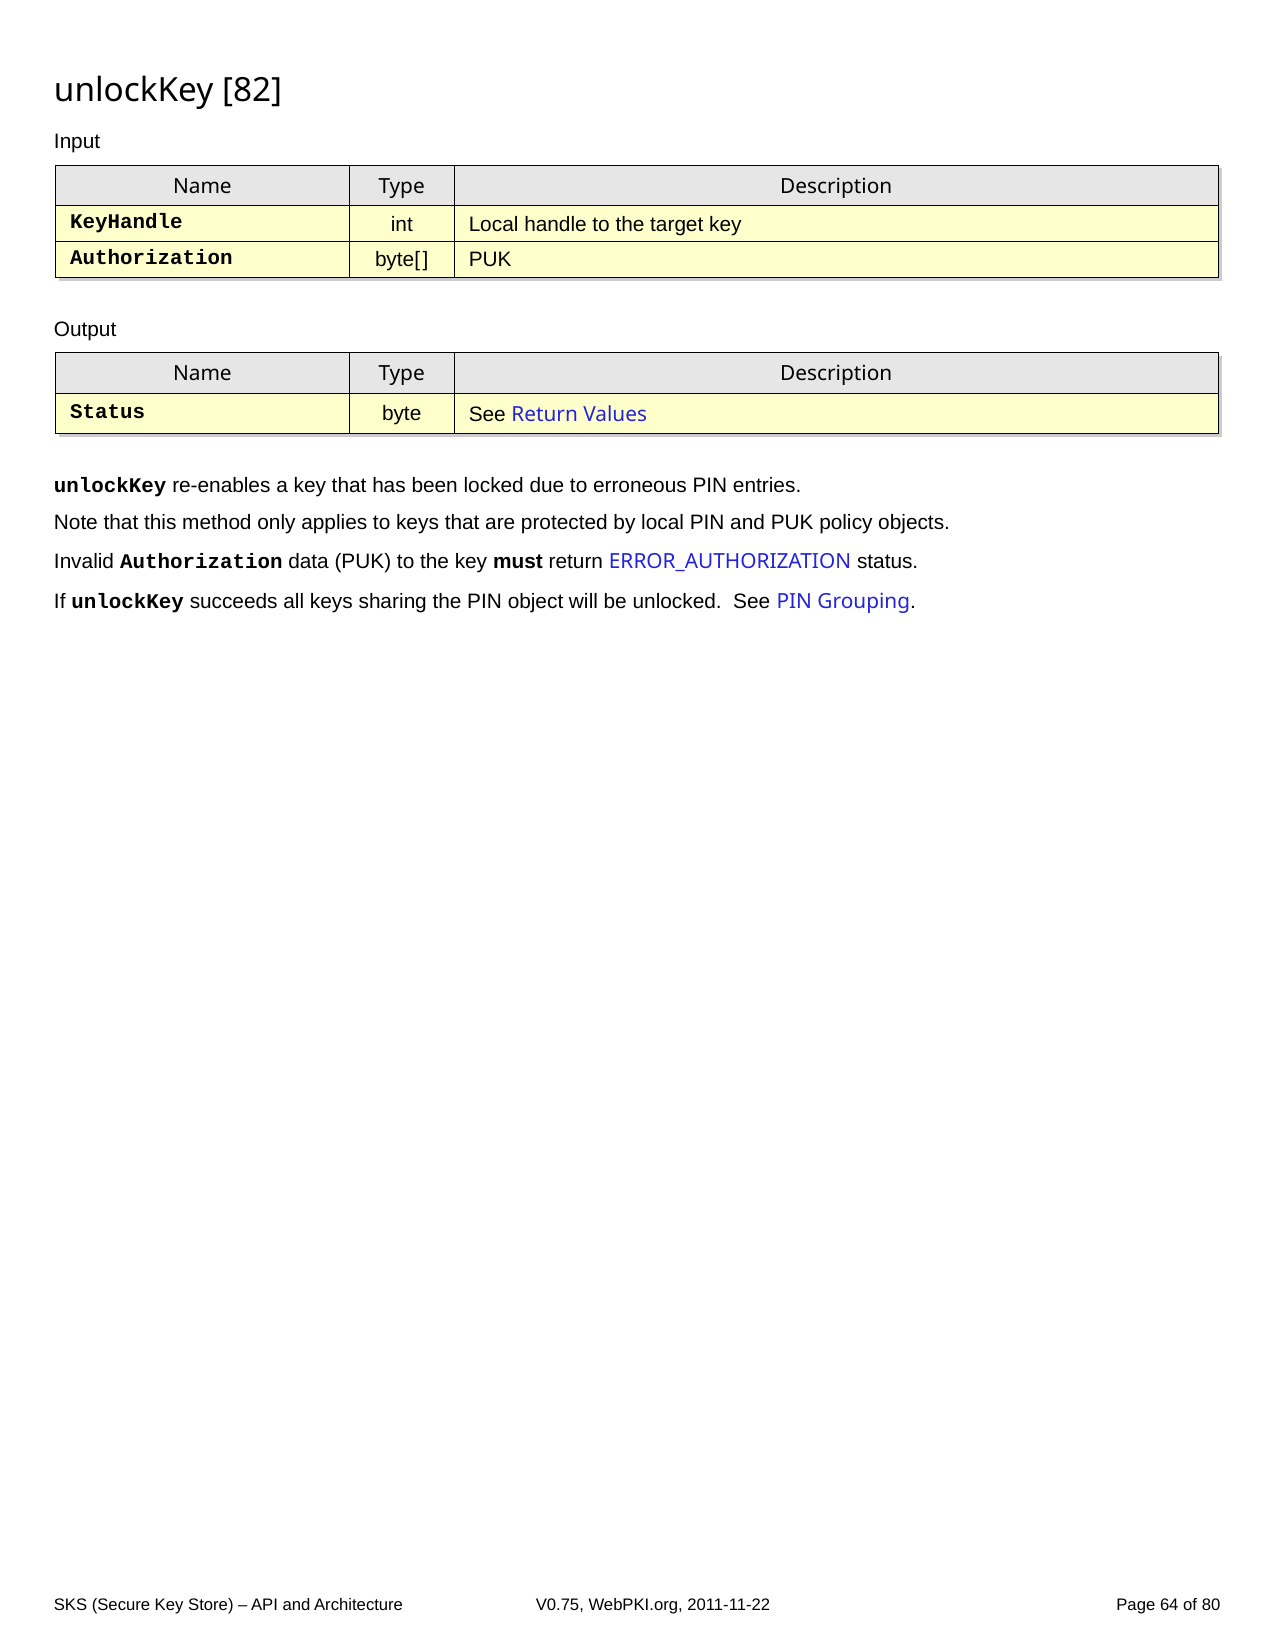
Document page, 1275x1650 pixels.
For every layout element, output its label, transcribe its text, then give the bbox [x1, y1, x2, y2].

table_cell byte [350, 394, 454, 433]
text unlockKey re-enables a key that has been locked due to erroneous PIN entries. [54, 472, 1221, 498]
table_header Type [350, 353, 454, 393]
table_cell byte⁮[ ] [350, 242, 454, 277]
table_cell KeyHandle [56, 206, 349, 241]
table_cell See Return Values [455, 394, 1218, 433]
table_cell Local handle to the target key [455, 206, 1218, 241]
subtitle unlockKey [82] [54, 66, 1221, 111]
table_cell Status [56, 394, 349, 433]
table_header Description [455, 166, 1218, 205]
text Note that this method only applies to keys that are protected by local PIN and PUK policy objects. [54, 510, 1221, 534]
text Invalid Authorization data (PUK) to the key must return ERROR_AUTHORIZATION status. [54, 546, 1221, 574]
text Input [54, 129, 1221, 153]
text Output [54, 317, 1221, 341]
table_cell Authorization [56, 242, 349, 277]
table_header Name [56, 166, 349, 205]
table_cell int [350, 206, 454, 241]
text If unlockKey succeeds all keys sharing the PIN object will be unlocked. See PIN Grouping. [54, 586, 1221, 615]
table_header Name [56, 353, 349, 393]
table_header Description [455, 353, 1218, 393]
table_cell PUK [455, 242, 1218, 277]
table_header Type [350, 166, 454, 205]
